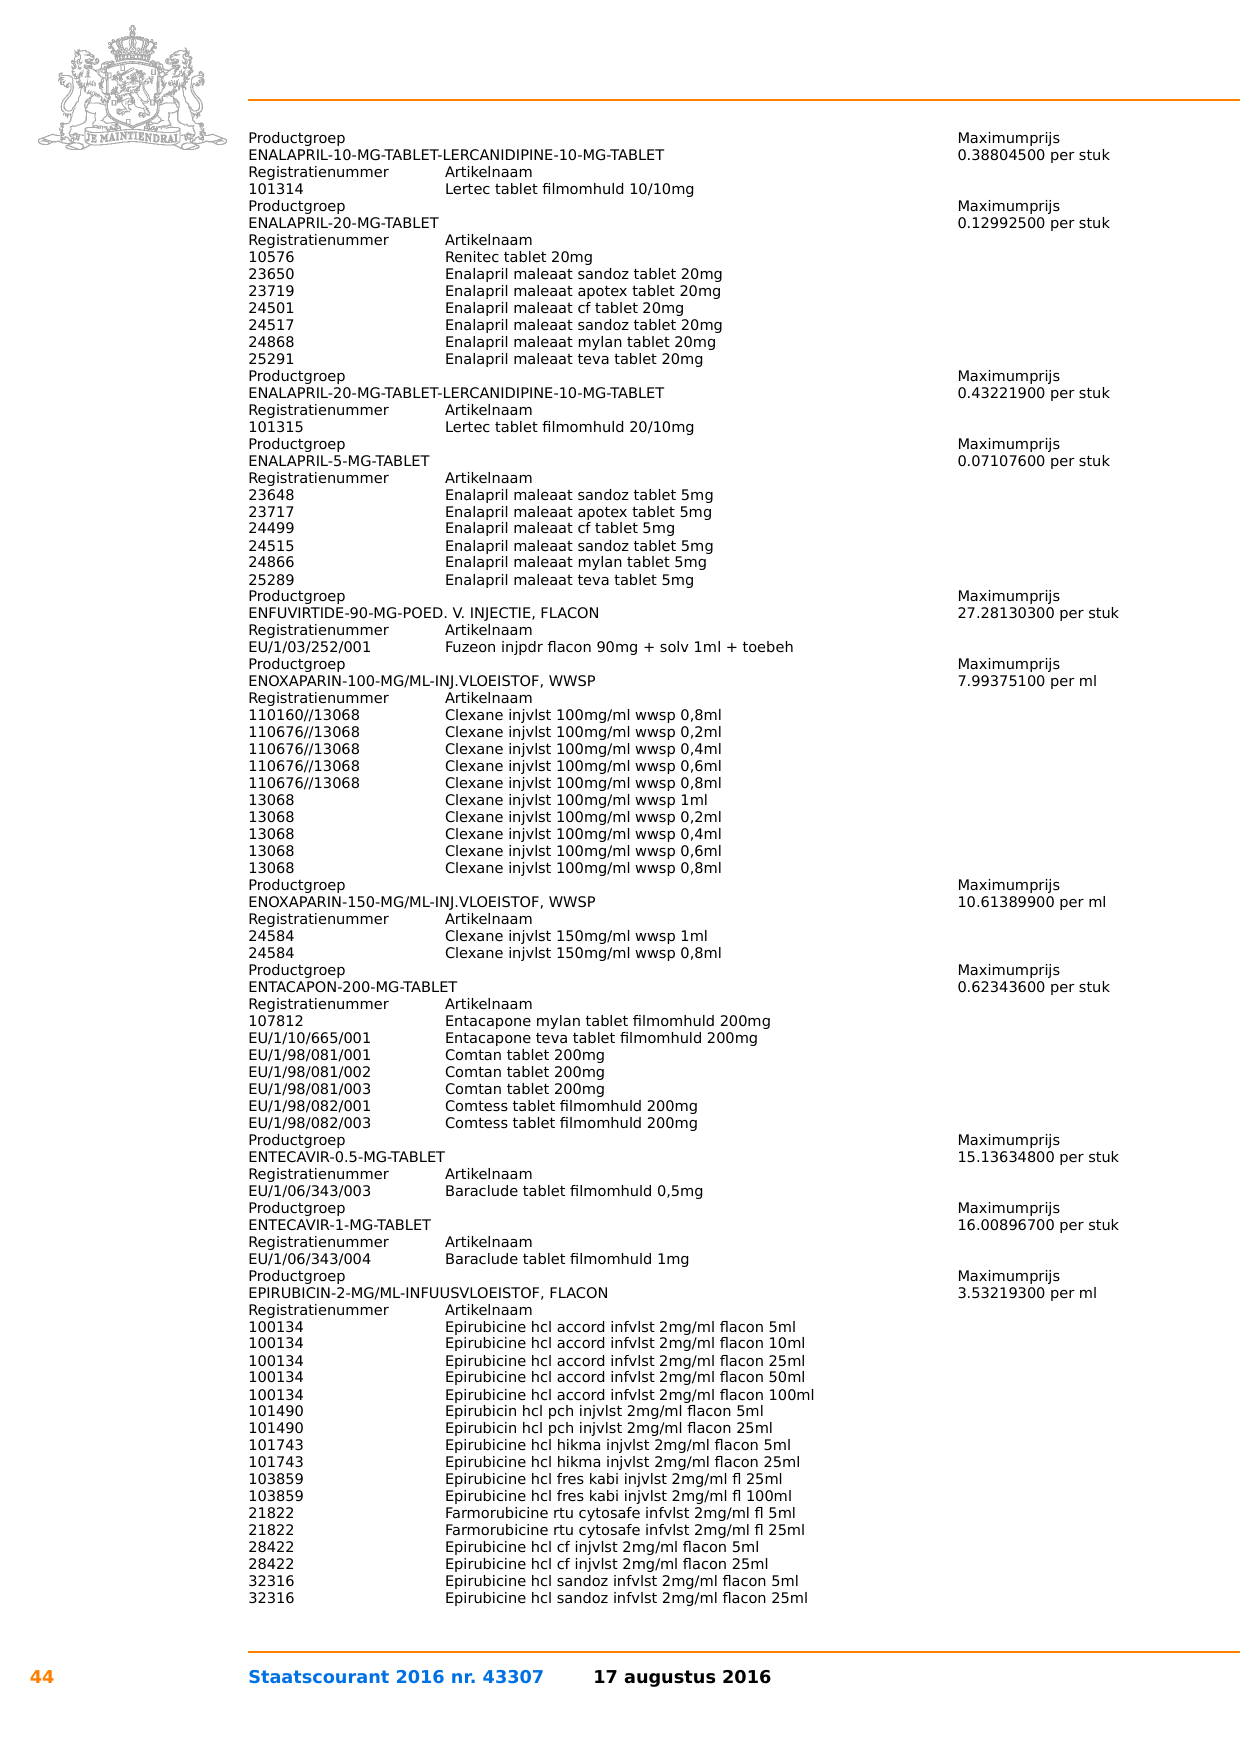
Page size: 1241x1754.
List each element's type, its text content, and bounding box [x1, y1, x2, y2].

table_cell 0.38804500 per stuk [951, 147, 1163, 164]
table_cell Epirubicine hcl accord infvlst 2mg/ml flacon 10ml [439, 1335, 951, 1352]
table_cell Enalapril maleaat apotex tablet 5mg [439, 504, 951, 520]
table_cell [951, 504, 1163, 520]
table_cell Productgroep [248, 1200, 439, 1217]
table_cell Lertec tablet filmomhuld 10/10mg [439, 181, 951, 198]
table_cell Maximumprijs [951, 962, 1163, 979]
table_cell 15.13634800 per stuk [951, 1149, 1163, 1166]
table_cell 101314 [248, 181, 439, 198]
table_cell 101490 [248, 1420, 439, 1437]
table_cell Comtess tablet filmomhuld 200mg [439, 1098, 951, 1115]
table_cell 13068 [248, 860, 439, 877]
table_cell Maximumprijs [951, 656, 1163, 673]
table_cell 23719 [248, 283, 439, 300]
table_cell [951, 181, 1163, 198]
table_cell [951, 402, 1163, 418]
table_cell [439, 436, 951, 452]
table_cell 0.07107600 per stuk [951, 453, 1163, 469]
picture [38, 25, 227, 150]
table_cell Epirubicin hcl pch injvlst 2mg/ml flacon 25ml [439, 1420, 951, 1437]
table_cell 0.62343600 per stuk [951, 979, 1163, 996]
table_cell ENALAPRIL-20-MG-TABLET-LERCANIDIPINE-10-MG-TABLET [248, 385, 951, 402]
table_cell Epirubicine hcl accord infvlst 2mg/ml flacon 5ml [439, 1319, 951, 1335]
table_cell [951, 232, 1163, 249]
table_cell [439, 130, 951, 147]
table_cell [951, 1166, 1163, 1183]
table_cell 24515 [248, 538, 439, 554]
table_cell [951, 1115, 1163, 1132]
table_cell Registratienummer [248, 470, 439, 486]
table_cell Epirubicine hcl accord infvlst 2mg/ml flacon 50ml [439, 1369, 951, 1386]
table_cell Registratienummer [248, 1166, 439, 1183]
table_cell Clexane injvlst 100mg/ml wwsp 0,2ml [439, 724, 951, 741]
table_cell [951, 317, 1163, 334]
table_cell [951, 571, 1163, 588]
table_cell 110676//13068 [248, 741, 439, 758]
table_cell [951, 622, 1163, 639]
table_cell 100134 [248, 1369, 439, 1386]
table_cell Epirubicine hcl sandoz infvlst 2mg/ml flacon 25ml [439, 1590, 951, 1607]
table_cell [951, 1353, 1163, 1369]
table_cell 10.61389900 per ml [951, 894, 1163, 911]
table_cell Productgroep [248, 962, 439, 979]
table_cell ENALAPRIL-20-MG-TABLET [248, 215, 951, 232]
table_cell 32316 [248, 1573, 439, 1590]
table_cell [951, 639, 1163, 656]
table_cell Artikelnaam [439, 690, 951, 707]
table_cell Clexane injvlst 100mg/ml wwsp 0,4ml [439, 741, 951, 758]
table_cell Maximumprijs [951, 130, 1163, 147]
table_cell Clexane injvlst 100mg/ml wwsp 0,8ml [439, 707, 951, 724]
table_cell EU/1/03/252/001 [248, 639, 439, 656]
table_cell 101743 [248, 1437, 439, 1454]
table_cell 24584 [248, 945, 439, 962]
table_cell [951, 470, 1163, 486]
table_cell Productgroep [248, 656, 439, 673]
table_cell Clexane injvlst 100mg/ml wwsp 0,8ml [439, 860, 951, 877]
table_cell [951, 1301, 1163, 1318]
table_cell ENALAPRIL-5-MG-TABLET [248, 453, 951, 469]
table_cell Epirubicine hcl cf injvlst 2mg/ml flacon 25ml [439, 1556, 951, 1573]
table_cell Clexane injvlst 100mg/ml wwsp 0,4ml [439, 826, 951, 843]
table_cell Maximumprijs [951, 436, 1163, 452]
table_cell 100134 [248, 1335, 439, 1352]
table_cell [951, 1488, 1163, 1505]
table_cell 24501 [248, 300, 439, 317]
table_cell Artikelnaam [439, 911, 951, 928]
table_cell [951, 164, 1163, 181]
table_cell 28422 [248, 1539, 439, 1556]
table_cell [951, 1234, 1163, 1251]
table_cell 28422 [248, 1556, 439, 1573]
table_cell EU/1/98/081/001 [248, 1047, 439, 1064]
table_cell 24517 [248, 317, 439, 334]
table_cell [951, 707, 1163, 724]
table_cell ENALAPRIL-10-MG-TABLET-LERCANIDIPINE-10-MG-TABLET [248, 147, 951, 164]
table_cell 25291 [248, 351, 439, 368]
table_cell [951, 860, 1163, 877]
table_cell [951, 249, 1163, 266]
table_cell [951, 1098, 1163, 1115]
table_cell [951, 741, 1163, 758]
table_cell Enalapril maleaat apotex tablet 20mg [439, 283, 951, 300]
table_cell [951, 1047, 1163, 1064]
table_cell 110160//13068 [248, 707, 439, 724]
table_cell Productgroep [248, 130, 439, 147]
table_cell [951, 1335, 1163, 1352]
table_cell [439, 198, 951, 215]
table_cell [951, 486, 1163, 503]
table_cell [951, 1064, 1163, 1081]
table_cell EU/1/06/343/003 [248, 1183, 439, 1199]
table_cell [951, 283, 1163, 300]
table_cell Productgroep [248, 368, 439, 384]
table_cell [951, 300, 1163, 317]
table_cell Registratienummer [248, 164, 439, 181]
table_cell Registratienummer [248, 911, 439, 928]
table_cell 0.43221900 per stuk [951, 385, 1163, 402]
table_cell Epirubicine hcl sandoz infvlst 2mg/ml flacon 5ml [439, 1573, 951, 1590]
table_cell EU/1/06/343/004 [248, 1251, 439, 1267]
table_cell [951, 1471, 1163, 1488]
table_cell Comtan tablet 200mg [439, 1081, 951, 1098]
table_cell [439, 962, 951, 979]
table_cell Epirubicine hcl accord infvlst 2mg/ml flacon 100ml [439, 1386, 951, 1403]
table_cell Comtess tablet filmomhuld 200mg [439, 1115, 951, 1132]
table_cell [951, 1251, 1163, 1267]
table_cell Maximumprijs [951, 368, 1163, 384]
table_cell [951, 538, 1163, 554]
table_cell 24499 [248, 520, 439, 537]
table_cell 0.12992500 per stuk [951, 215, 1163, 232]
table_cell [951, 419, 1163, 436]
table_cell EU/1/10/665/001 [248, 1030, 439, 1047]
table_cell Productgroep [248, 436, 439, 452]
table_cell Artikelnaam [439, 1166, 951, 1183]
table_cell [951, 334, 1163, 351]
table_cell EPIRUBICIN-2-MG/ML-INFUUSVLOEISTOF, FLACON [248, 1285, 951, 1301]
table_cell Registratienummer [248, 1301, 439, 1318]
table_cell [951, 775, 1163, 792]
table_cell Clexane injvlst 150mg/ml wwsp 0,8ml [439, 945, 951, 962]
table_cell 107812 [248, 1013, 439, 1030]
table_cell Entacapone mylan tablet filmomhuld 200mg [439, 1013, 951, 1030]
table_cell [951, 843, 1163, 860]
table_cell Enalapril maleaat sandoz tablet 5mg [439, 486, 951, 503]
table_cell Artikelnaam [439, 1234, 951, 1251]
table_cell [951, 1454, 1163, 1471]
table_cell Clexane injvlst 100mg/ml wwsp 0,6ml [439, 758, 951, 775]
table_cell 100134 [248, 1319, 439, 1335]
table_cell Maximumprijs [951, 877, 1163, 894]
table_cell Artikelnaam [439, 622, 951, 639]
table_cell [951, 1420, 1163, 1437]
table_cell [951, 945, 1163, 962]
table_cell [439, 877, 951, 894]
table_cell 100134 [248, 1353, 439, 1369]
table_cell Artikelnaam [439, 402, 951, 418]
table_cell ENTACAPON-200-MG-TABLET [248, 979, 951, 996]
table_cell Artikelnaam [439, 1301, 951, 1318]
table_cell Registratienummer [248, 622, 439, 639]
table_cell [439, 1268, 951, 1284]
table_cell 27.28130300 per stuk [951, 605, 1163, 622]
table_cell [951, 826, 1163, 843]
table_cell [951, 928, 1163, 945]
table_cell Comtan tablet 200mg [439, 1064, 951, 1081]
table_cell Productgroep [248, 877, 439, 894]
table_cell 23717 [248, 504, 439, 520]
table_cell [951, 351, 1163, 368]
table_cell 7.99375100 per ml [951, 673, 1163, 690]
table_cell [951, 724, 1163, 741]
table_cell Enalapril maleaat sandoz tablet 5mg [439, 538, 951, 554]
table_cell [951, 809, 1163, 826]
table_cell Enalapril maleaat teva tablet 5mg [439, 571, 951, 588]
table_cell Clexane injvlst 100mg/ml wwsp 0,2ml [439, 809, 951, 826]
table_cell [439, 1132, 951, 1149]
table_cell ENTECAVIR-0.5-MG-TABLET [248, 1149, 951, 1166]
table_cell [439, 656, 951, 673]
table_cell 10576 [248, 249, 439, 266]
table_cell Productgroep [248, 1268, 439, 1284]
table_cell [951, 758, 1163, 775]
table_cell Epirubicine hcl hikma injvlst 2mg/ml flacon 5ml [439, 1437, 951, 1454]
table_cell 13068 [248, 792, 439, 809]
table_cell Maximumprijs [951, 198, 1163, 215]
table_cell [951, 1081, 1163, 1098]
table_cell Enalapril maleaat sandoz tablet 20mg [439, 317, 951, 334]
table_cell Artikelnaam [439, 232, 951, 249]
table_cell Entacapone teva tablet filmomhuld 200mg [439, 1030, 951, 1047]
table_cell Epirubicin hcl pch injvlst 2mg/ml flacon 5ml [439, 1403, 951, 1420]
table_cell Clexane injvlst 100mg/ml wwsp 1ml [439, 792, 951, 809]
table_cell [951, 1522, 1163, 1539]
table_cell Clexane injvlst 150mg/ml wwsp 1ml [439, 928, 951, 945]
table_cell Epirubicine hcl fres kabi injvlst 2mg/ml fl 100ml [439, 1488, 951, 1505]
table_cell Registratienummer [248, 690, 439, 707]
table_cell [951, 1183, 1163, 1199]
table_cell Enalapril maleaat teva tablet 20mg [439, 351, 951, 368]
table_cell EU/1/98/081/003 [248, 1081, 439, 1098]
table_cell ENOXAPARIN-150-MG/ML-INJ.VLOEISTOF, WWSP [248, 894, 951, 911]
table_cell Enalapril maleaat cf tablet 5mg [439, 520, 951, 537]
table_cell [951, 1539, 1163, 1556]
table_cell Productgroep [248, 588, 439, 605]
table_cell Registratienummer [248, 232, 439, 249]
table_cell [951, 266, 1163, 283]
table_cell [951, 1403, 1163, 1420]
table_cell 13068 [248, 809, 439, 826]
table_cell Epirubicine hcl accord infvlst 2mg/ml flacon 25ml [439, 1353, 951, 1369]
table_cell EU/1/98/082/001 [248, 1098, 439, 1115]
table_cell 23648 [248, 486, 439, 503]
table_cell Maximumprijs [951, 588, 1163, 605]
table_cell Registratienummer [248, 996, 439, 1013]
table_cell ENTECAVIR-1-MG-TABLET [248, 1217, 951, 1233]
table_cell Baraclude tablet filmomhuld 0,5mg [439, 1183, 951, 1199]
table_cell 21822 [248, 1522, 439, 1539]
table_cell Epirubicine hcl cf injvlst 2mg/ml flacon 5ml [439, 1539, 951, 1556]
table_cell 13068 [248, 843, 439, 860]
table_cell [951, 520, 1163, 537]
table_cell [951, 1013, 1163, 1030]
table_cell Farmorubicine rtu cytosafe infvlst 2mg/ml fl 25ml [439, 1522, 951, 1539]
table_cell 100134 [248, 1386, 439, 1403]
table_cell EU/1/98/081/002 [248, 1064, 439, 1081]
table_cell [951, 690, 1163, 707]
table_cell 16.00896700 per stuk [951, 1217, 1163, 1233]
table_cell Comtan tablet 200mg [439, 1047, 951, 1064]
table_cell [951, 911, 1163, 928]
table_cell [439, 368, 951, 384]
table_cell [951, 1030, 1163, 1047]
table_cell Enalapril maleaat cf tablet 20mg [439, 300, 951, 317]
table_cell ENOXAPARIN-100-MG/ML-INJ.VLOEISTOF, WWSP [248, 673, 951, 690]
table_cell Artikelnaam [439, 996, 951, 1013]
table_cell 23650 [248, 266, 439, 283]
table_cell Registratienummer [248, 402, 439, 418]
table_cell Renitec tablet 20mg [439, 249, 951, 266]
table_cell Productgroep [248, 1132, 439, 1149]
table_cell Registratienummer [248, 1234, 439, 1251]
table_cell [951, 554, 1163, 571]
table_cell 24868 [248, 334, 439, 351]
table_cell Artikelnaam [439, 164, 951, 181]
table_cell [439, 588, 951, 605]
table_cell ENFUVIRTIDE-90-MG-POED. V. INJECTIE, FLACON [248, 605, 951, 622]
table_cell 103859 [248, 1471, 439, 1488]
table_cell Farmorubicine rtu cytosafe infvlst 2mg/ml fl 5ml [439, 1505, 951, 1522]
table_cell Artikelnaam [439, 470, 951, 486]
table_cell Maximumprijs [951, 1132, 1163, 1149]
table_cell Enalapril maleaat mylan tablet 20mg [439, 334, 951, 351]
table_cell Maximumprijs [951, 1268, 1163, 1284]
table_cell Clexane injvlst 100mg/ml wwsp 0,6ml [439, 843, 951, 860]
table_cell 110676//13068 [248, 775, 439, 792]
table_cell 3.53219300 per ml [951, 1285, 1163, 1301]
table_cell [951, 792, 1163, 809]
table_cell Baraclude tablet filmomhuld 1mg [439, 1251, 951, 1267]
table_cell Epirubicine hcl hikma injvlst 2mg/ml flacon 25ml [439, 1454, 951, 1471]
table_cell 101315 [248, 419, 439, 436]
table_cell 24584 [248, 928, 439, 945]
table_cell [951, 1505, 1163, 1522]
table_cell Productgroep [248, 198, 439, 215]
table_cell 21822 [248, 1505, 439, 1522]
table_cell 101490 [248, 1403, 439, 1420]
table_cell Lertec tablet filmomhuld 20/10mg [439, 419, 951, 436]
table_cell Enalapril maleaat sandoz tablet 20mg [439, 266, 951, 283]
table_cell Maximumprijs [951, 1200, 1163, 1217]
table_cell Clexane injvlst 100mg/ml wwsp 0,8ml [439, 775, 951, 792]
table_cell 25289 [248, 571, 439, 588]
table_cell [951, 1319, 1163, 1335]
table_cell [951, 1556, 1163, 1573]
table_cell 103859 [248, 1488, 439, 1505]
table_cell [951, 1369, 1163, 1386]
table_cell Epirubicine hcl fres kabi injvlst 2mg/ml fl 25ml [439, 1471, 951, 1488]
table_cell [951, 1437, 1163, 1454]
table_cell 110676//13068 [248, 758, 439, 775]
table_cell Fuzeon injpdr flacon 90mg + solv 1ml + toebeh [439, 639, 951, 656]
table_cell 13068 [248, 826, 439, 843]
table_cell 110676//13068 [248, 724, 439, 741]
table_cell [951, 1573, 1163, 1590]
table_cell 101743 [248, 1454, 439, 1471]
table_cell 24866 [248, 554, 439, 571]
table_cell 32316 [248, 1590, 439, 1607]
table_cell Enalapril maleaat mylan tablet 5mg [439, 554, 951, 571]
table_cell [951, 1590, 1163, 1607]
table_cell [951, 1386, 1163, 1403]
table_cell [951, 996, 1163, 1013]
table_cell [439, 1200, 951, 1217]
table_cell EU/1/98/082/003 [248, 1115, 439, 1132]
